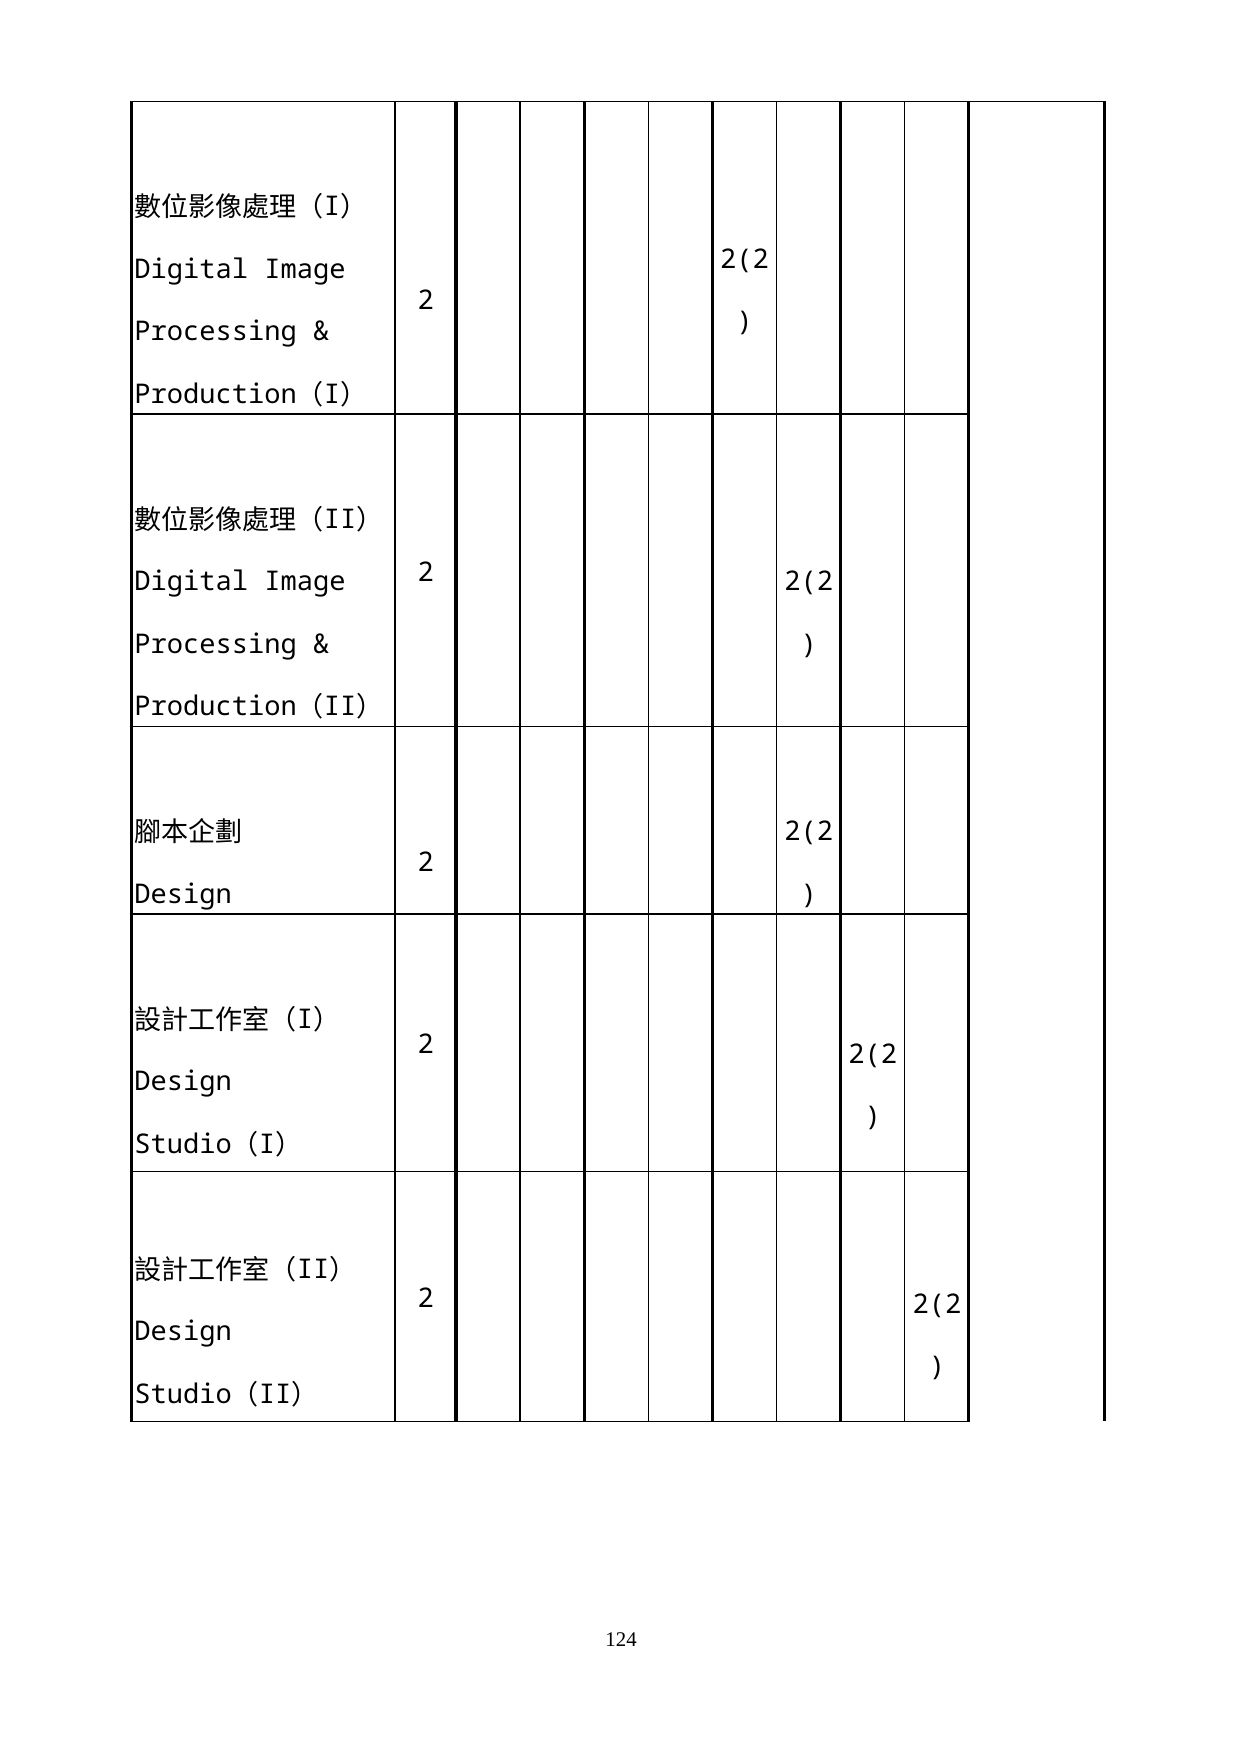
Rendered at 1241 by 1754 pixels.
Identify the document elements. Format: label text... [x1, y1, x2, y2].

table_cell 2 [396, 1172, 454, 1421]
table_cell 2(2) [842, 915, 904, 1171]
table_cell [970, 102, 1103, 1421]
table_cell 設計工作室（II） Design Studio（II） [133, 1172, 394, 1421]
table_cell 2(2) [714, 102, 776, 413]
table_cell [586, 102, 648, 413]
table_cell [521, 102, 583, 413]
table_cell [842, 727, 904, 913]
table_cell [842, 102, 904, 413]
table_cell 數位影像處理（II） Digital Image Processing & Production（II） [133, 415, 394, 726]
table_cell 2 [396, 915, 454, 1171]
table_cell [521, 727, 583, 913]
table_cell [777, 1172, 839, 1421]
table_cell [649, 727, 711, 913]
table_cell 2 [396, 415, 454, 726]
table_cell [458, 1172, 519, 1421]
table_cell 數位影像處理（I） Digital Image Processing & Production（I） [133, 102, 394, 413]
table_cell 設計工作室（I） Design Studio（I） [133, 915, 394, 1171]
table_cell [842, 1172, 904, 1421]
table_cell 2 [396, 102, 454, 413]
table_cell [458, 915, 519, 1171]
table_cell [905, 727, 967, 913]
table_cell [586, 915, 648, 1171]
table_cell [649, 102, 711, 413]
table_cell [714, 915, 776, 1171]
table_cell [777, 915, 839, 1171]
table_cell [458, 415, 519, 726]
table_cell [521, 415, 583, 726]
table_cell [649, 415, 711, 726]
table_cell 2(2) [777, 415, 839, 726]
table_cell 2 [396, 727, 454, 913]
table_cell [714, 415, 776, 726]
table_cell 腳本企劃 Design [133, 727, 394, 913]
table_cell [905, 915, 967, 1171]
table_cell [458, 102, 519, 413]
table_cell 2(2) [905, 1172, 967, 1421]
table_cell [458, 727, 519, 913]
table_cell 2(2) [777, 727, 839, 913]
table_cell [777, 102, 839, 413]
table_cell [905, 102, 967, 413]
table_cell [714, 727, 776, 913]
table_cell [714, 1172, 776, 1421]
table_cell [521, 915, 583, 1171]
table_cell [842, 415, 904, 726]
table_cell [586, 415, 648, 726]
table_cell [586, 1172, 648, 1421]
table_cell [521, 1172, 583, 1421]
table_cell [905, 415, 967, 726]
table_cell [649, 915, 711, 1171]
table_cell [649, 1172, 711, 1421]
table_cell [586, 727, 648, 913]
